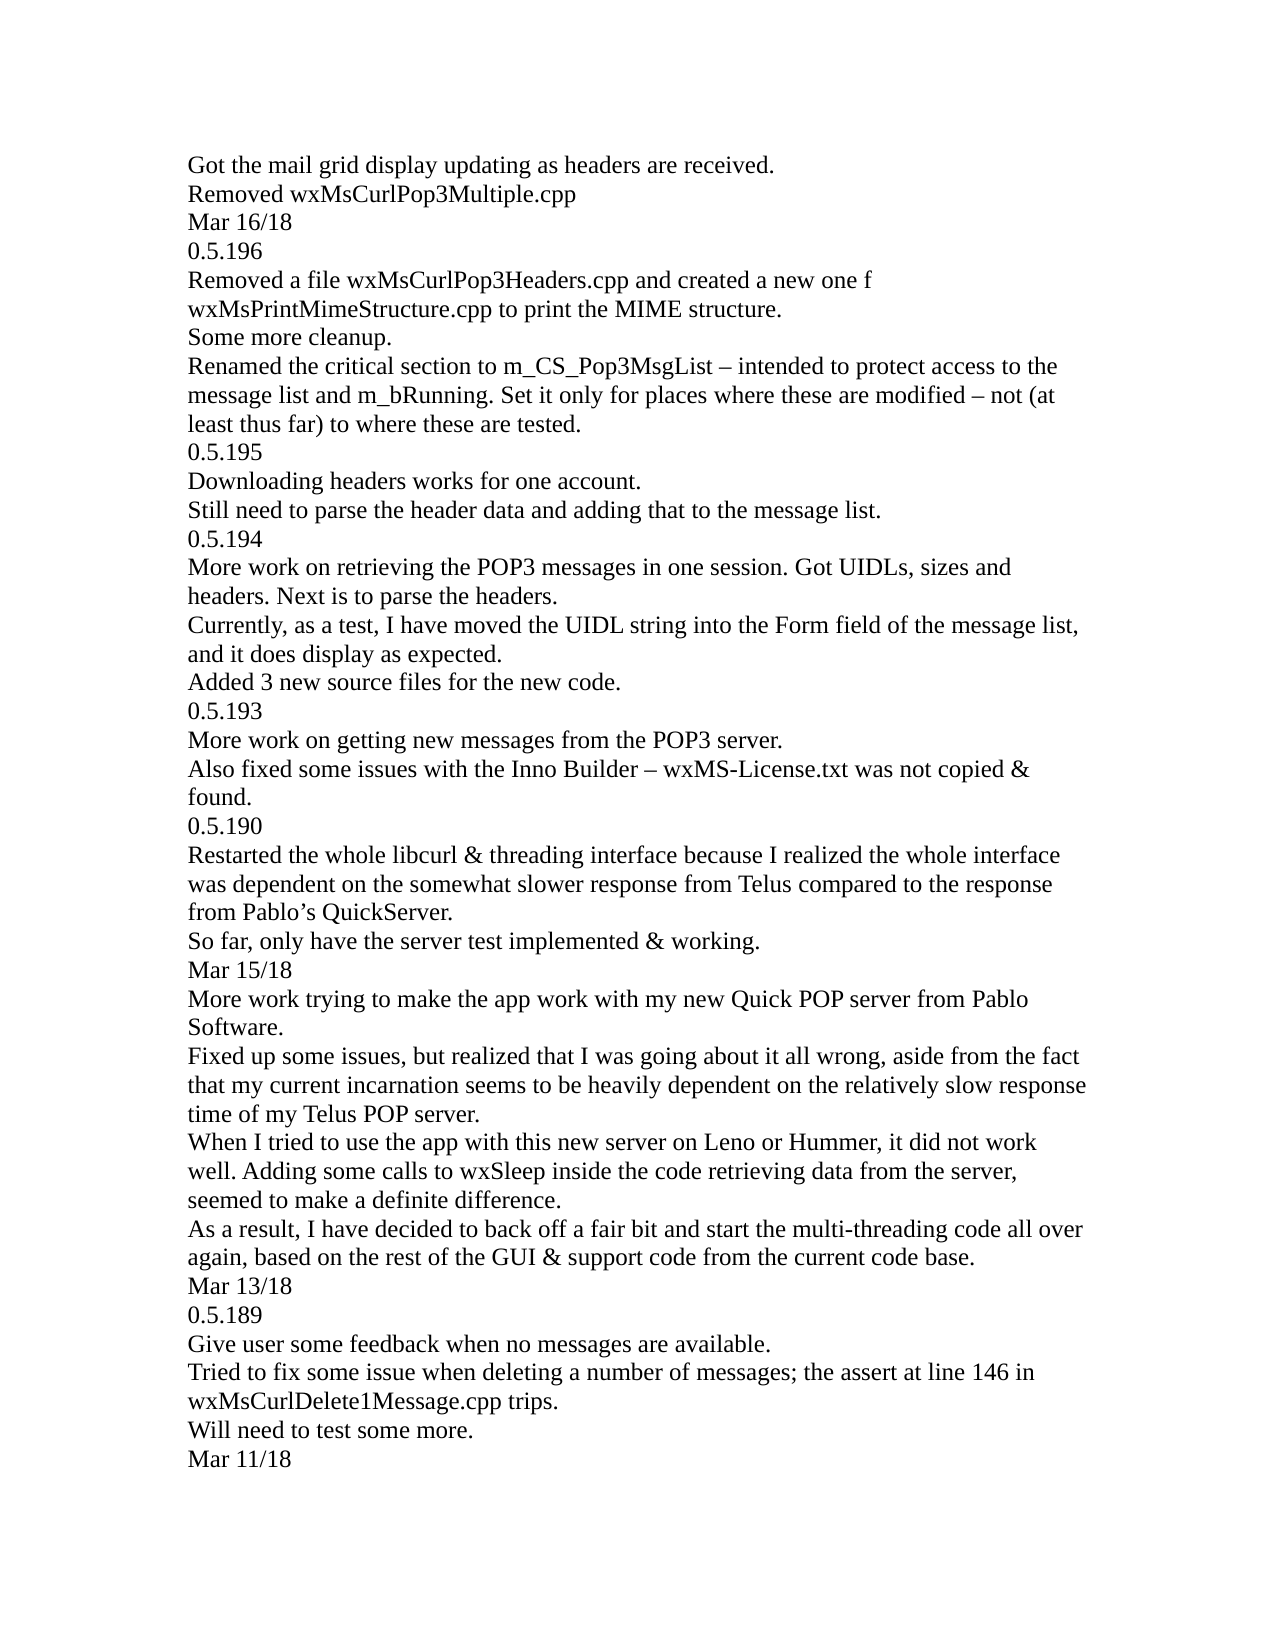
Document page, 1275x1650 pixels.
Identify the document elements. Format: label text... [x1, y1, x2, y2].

text Mar 13/18 [187, 1271, 1087, 1300]
text As a result, I have decided to back off a fair bit and start the multi-threading code all over again, based on the rest of the GUI & support code from the current code base. [187, 1214, 1087, 1271]
text 0.5.189 [187, 1300, 1087, 1329]
text 0.5.196 [187, 236, 1087, 265]
text Downloading headers works for one account. [187, 466, 1087, 495]
text Got the mail grid display updating as headers are received. [187, 150, 1087, 179]
text When I tried to use the app with this new server on Leno or Hummer, it did not work well. Adding some calls to wxSleep inside the code retrieving data from the server, seemed to make a definite difference. [187, 1127, 1087, 1214]
text Added 3 new source files for the new code. [187, 667, 1087, 696]
text 0.5.190 [187, 811, 1087, 840]
text Mar 15/18 [187, 955, 1087, 984]
text So far, only have the server test implemented & working. [187, 926, 1087, 955]
text Tried to fix some issue when deleting a number of messages; the assert at line 146 in wxMsCurlDelete1Message.cpp trips. [187, 1357, 1087, 1415]
text Will need to test some more. [187, 1415, 1087, 1444]
text 0.5.194 [187, 524, 1087, 552]
text Some more cleanup. [187, 322, 1087, 351]
text 0.5.195 [187, 437, 1087, 466]
text Restarted the whole libcurl & threading interface because I realized the whole interface was dependent on the somewhat slower response from Telus compared to the response from Pablo’s QuickServer. [187, 840, 1087, 926]
text Also fixed some issues with the Inno Builder – wxMS-License.txt was not copied & found. [187, 754, 1087, 811]
text Currently, as a test, I have moved the UIDL string into the Form field of the message list, and it does display as expected. [187, 610, 1087, 667]
text 0.5.193 [187, 696, 1087, 725]
text Mar 11/18 [187, 1444, 1087, 1472]
text More work on getting new messages from the POP3 server. [187, 725, 1087, 754]
text Fixed up some issues, but realized that I was going about it all wrong, aside from the fact that my current incarnation seems to be heavily dependent on the relatively slow response time of my Telus POP server. [187, 1041, 1087, 1127]
text Renamed the critical section to m_CS_Pop3MsgList – intended to protect access to the message list and m_bRunning. Set it only for places where these are modified – not (at least thus far) to where these are tested. [187, 351, 1087, 437]
text Mar 16/18 [187, 207, 1087, 236]
text Give user some feedback when no messages are available. [187, 1329, 1087, 1357]
text More work on retrieving the POP3 messages in one session. Got UIDLs, sizes and headers. Next is to parse the headers. [187, 552, 1087, 610]
text Still need to parse the header data and adding that to the message list. [187, 495, 1087, 524]
text Removed wxMsCurlPop3Multiple.cpp [187, 179, 1087, 207]
text More work trying to make the app work with my new Quick POP server from Pablo Software. [187, 984, 1087, 1041]
text Removed a file wxMsCurlPop3Headers.cpp and created a new one f wxMsPrintMimeStructure.cpp to print the MIME structure. [187, 265, 1087, 322]
